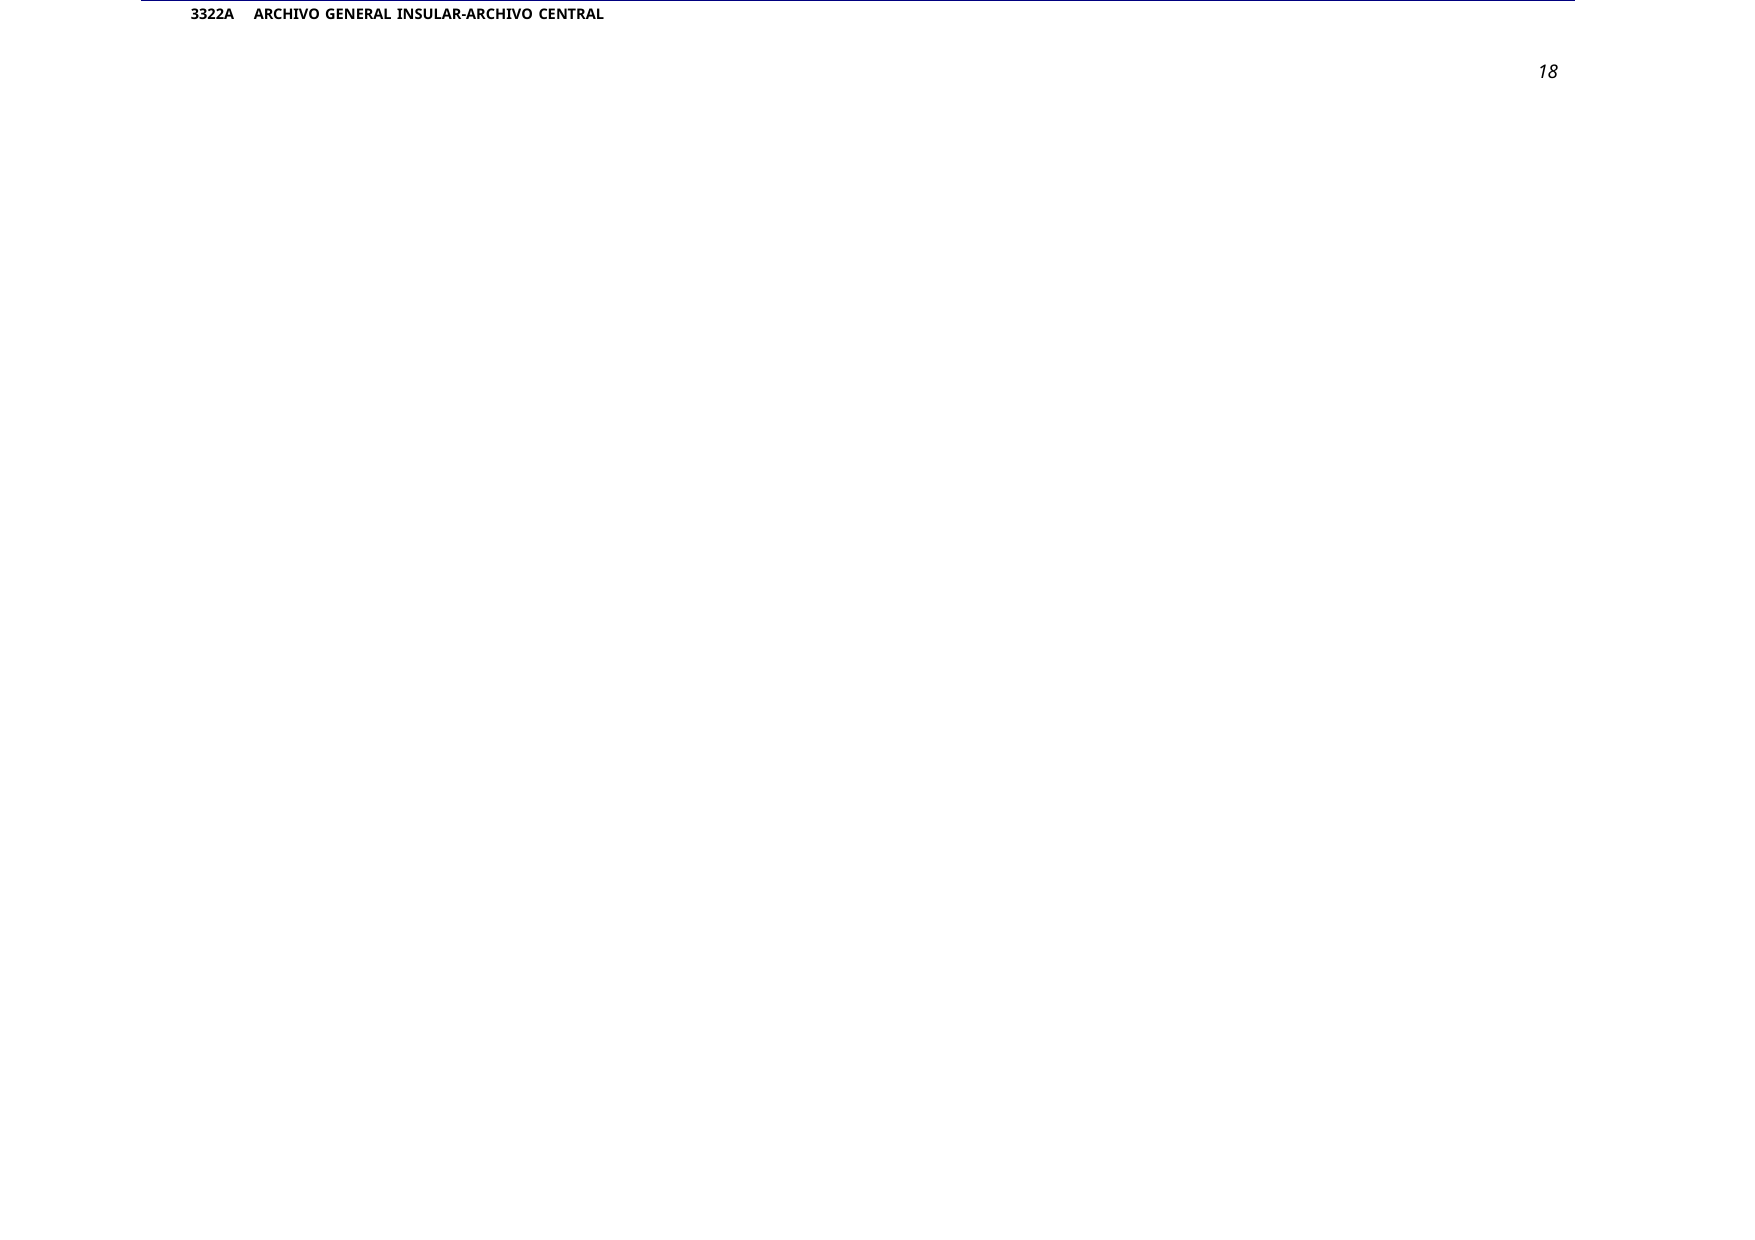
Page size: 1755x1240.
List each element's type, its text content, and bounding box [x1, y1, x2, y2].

table_cell [1359, 1, 1497, 84]
table_cell [1139, 1, 1253, 84]
table_cell [997, 1, 1138, 84]
table_cell [1254, 1, 1359, 84]
table_cell 3322A ARCHIVO GENERAL INSULAR-ARCHIVO CENTRAL [141, 1, 864, 84]
table_cell 18 [1497, 1, 1575, 84]
table_cell [864, 1, 923, 84]
table_cell [923, 1, 997, 84]
